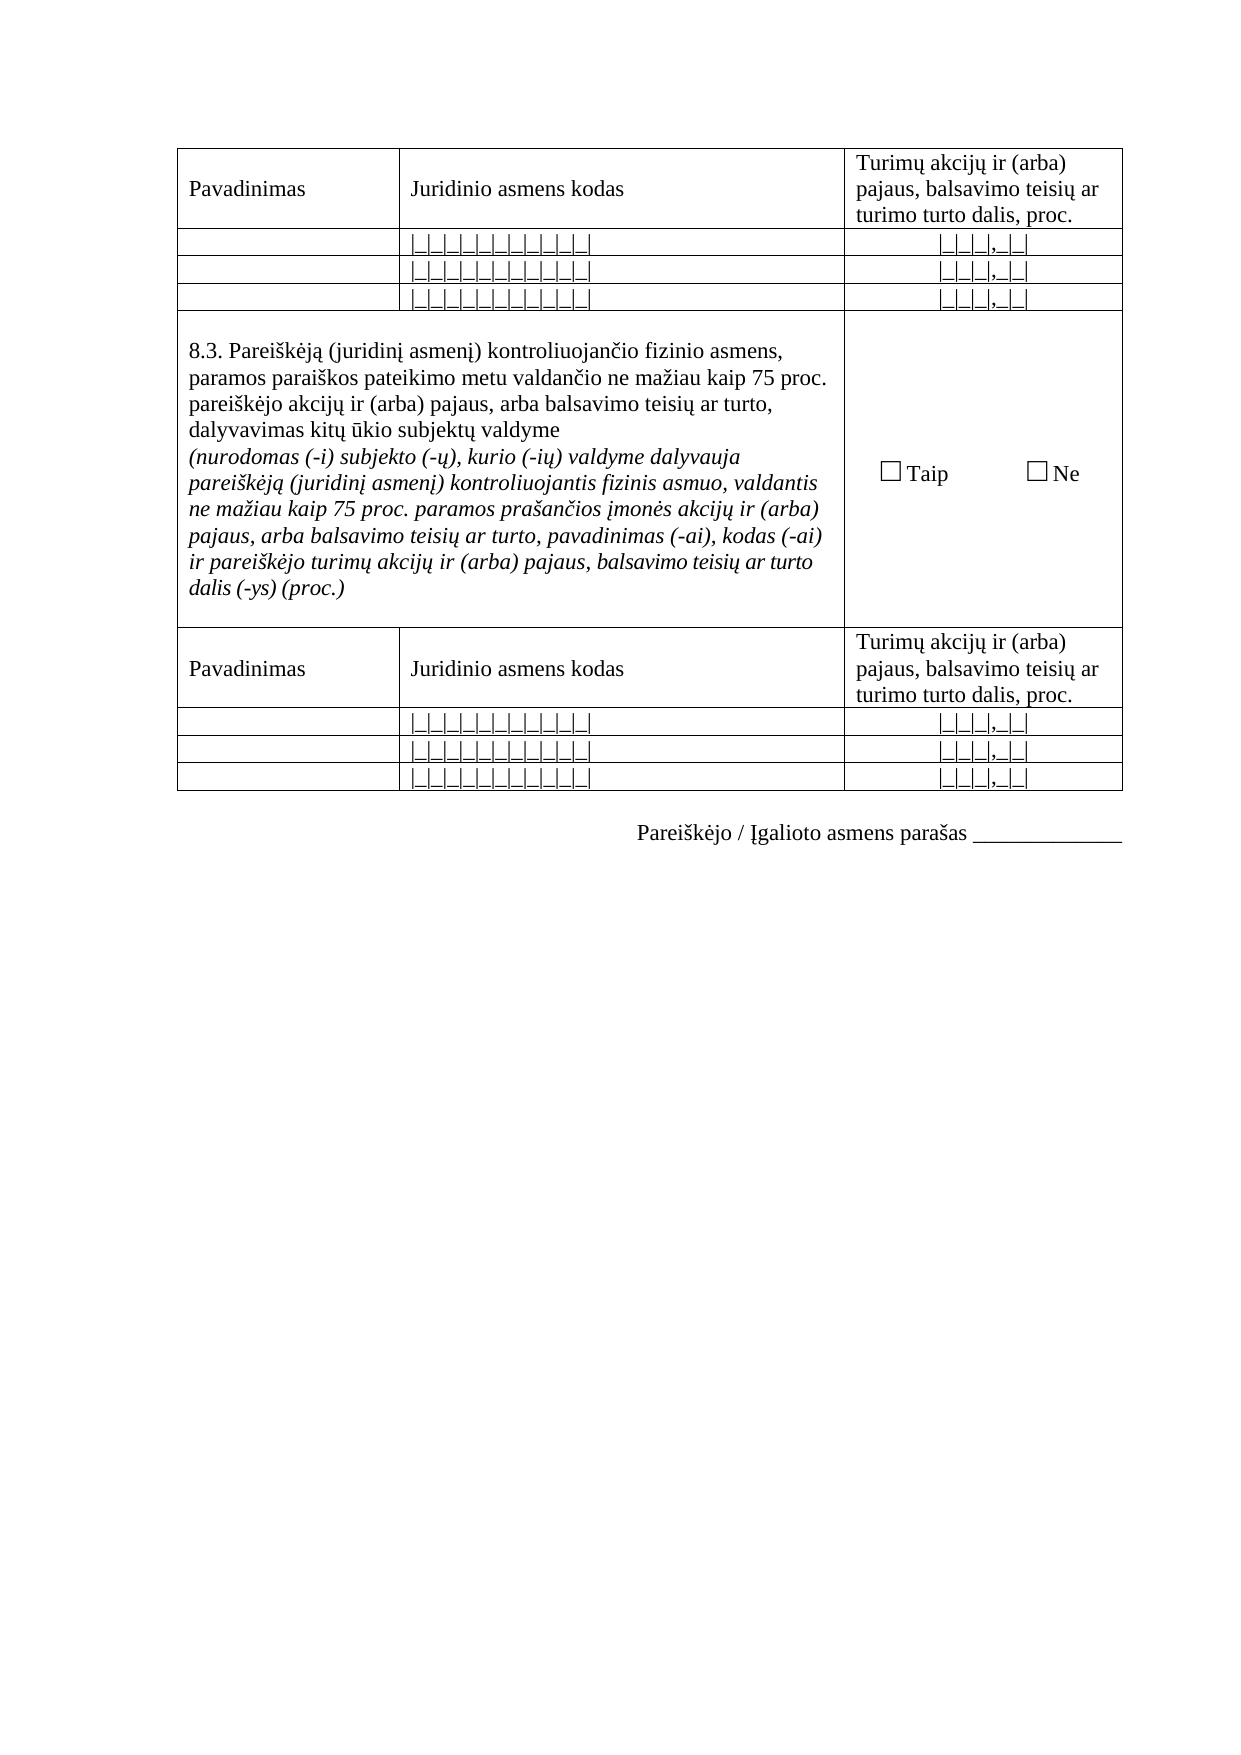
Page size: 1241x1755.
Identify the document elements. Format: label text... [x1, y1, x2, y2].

table_cell [178, 229, 399, 255]
table_cell |_|_|_|_|_|_|_|_|_|_|_| [400, 763, 844, 789]
table_cell |_|_|_|,_|_| [845, 708, 1122, 735]
table_cell |_|_|_|_|_|_|_|_|_|_|_| [400, 229, 844, 255]
table_cell Turimų akcijų ir (arba) pajaus, balsavimo teisių ar turimo turto dalis, proc. [845, 628, 1122, 707]
table_cell [178, 256, 399, 282]
table_cell |_|_|_|,_|_| [845, 229, 1122, 255]
table_cell Juridinio asmens kodas [400, 628, 844, 707]
table_cell |_|_|_|_|_|_|_|_|_|_|_| [400, 284, 844, 310]
table_cell 8.3. Pareiškėją (juridinį asmenį) kontroliuojančio fizinio asmens, paramos paraiškos pateikimo metu valdančio ne mažiau kaip 75 proc. pareiškėjo akcijų ir (arba) pajaus, arba balsavimo teisių ar turto, dalyvavimas kitų ūkio subjektų valdyme (nurodomas (-i) subjekto (-ų), kurio (-ių) valdyme dalyvauja pareiškėją (juridinį asmenį) kontroliuojantis fizinis asmuo, valdantis ne mažiau kaip 75 proc. paramos prašančios įmonės akcijų ir (arba) pajaus, arba balsavimo teisių ar turto, pavadinimas (-ai), kodas (-ai) ir pareiškėjo turimų akcijų ir (arba) pajaus, balsavimo teisių ar turto dalis (-ys) (proc.) [178, 311, 844, 627]
table_cell |_|_|_|,_|_| [845, 736, 1122, 762]
text Pareiškėjo / Įgalioto asmens parašas _____________ [177, 819, 1122, 846]
table_cell [178, 284, 399, 310]
table_cell [178, 736, 399, 762]
table_cell |_|_|_|,_|_| [845, 284, 1122, 310]
table_cell Turimų akcijų ir (arba) pajaus, balsavimo teisių ar turimo turto dalis, proc. [845, 149, 1122, 228]
table_cell Juridinio asmens kodas [400, 149, 844, 228]
table_cell Pavadinimas [178, 628, 399, 707]
table_cell [178, 763, 399, 789]
table_cell Pavadinimas [178, 149, 399, 228]
table_cell |_|_|_|_|_|_|_|_|_|_|_| [400, 708, 844, 735]
table_cell |_|_|_|_|_|_|_|_|_|_|_| [400, 256, 844, 282]
table_cell |_|_|_|,_|_| [845, 256, 1122, 282]
table_cell □ Taip [845, 311, 984, 627]
table_cell □ Ne [985, 311, 1122, 627]
table_cell |_|_|_|_|_|_|_|_|_|_|_| [400, 736, 844, 762]
table_cell |_|_|_|,_|_| [845, 763, 1122, 789]
table_cell [178, 708, 399, 735]
